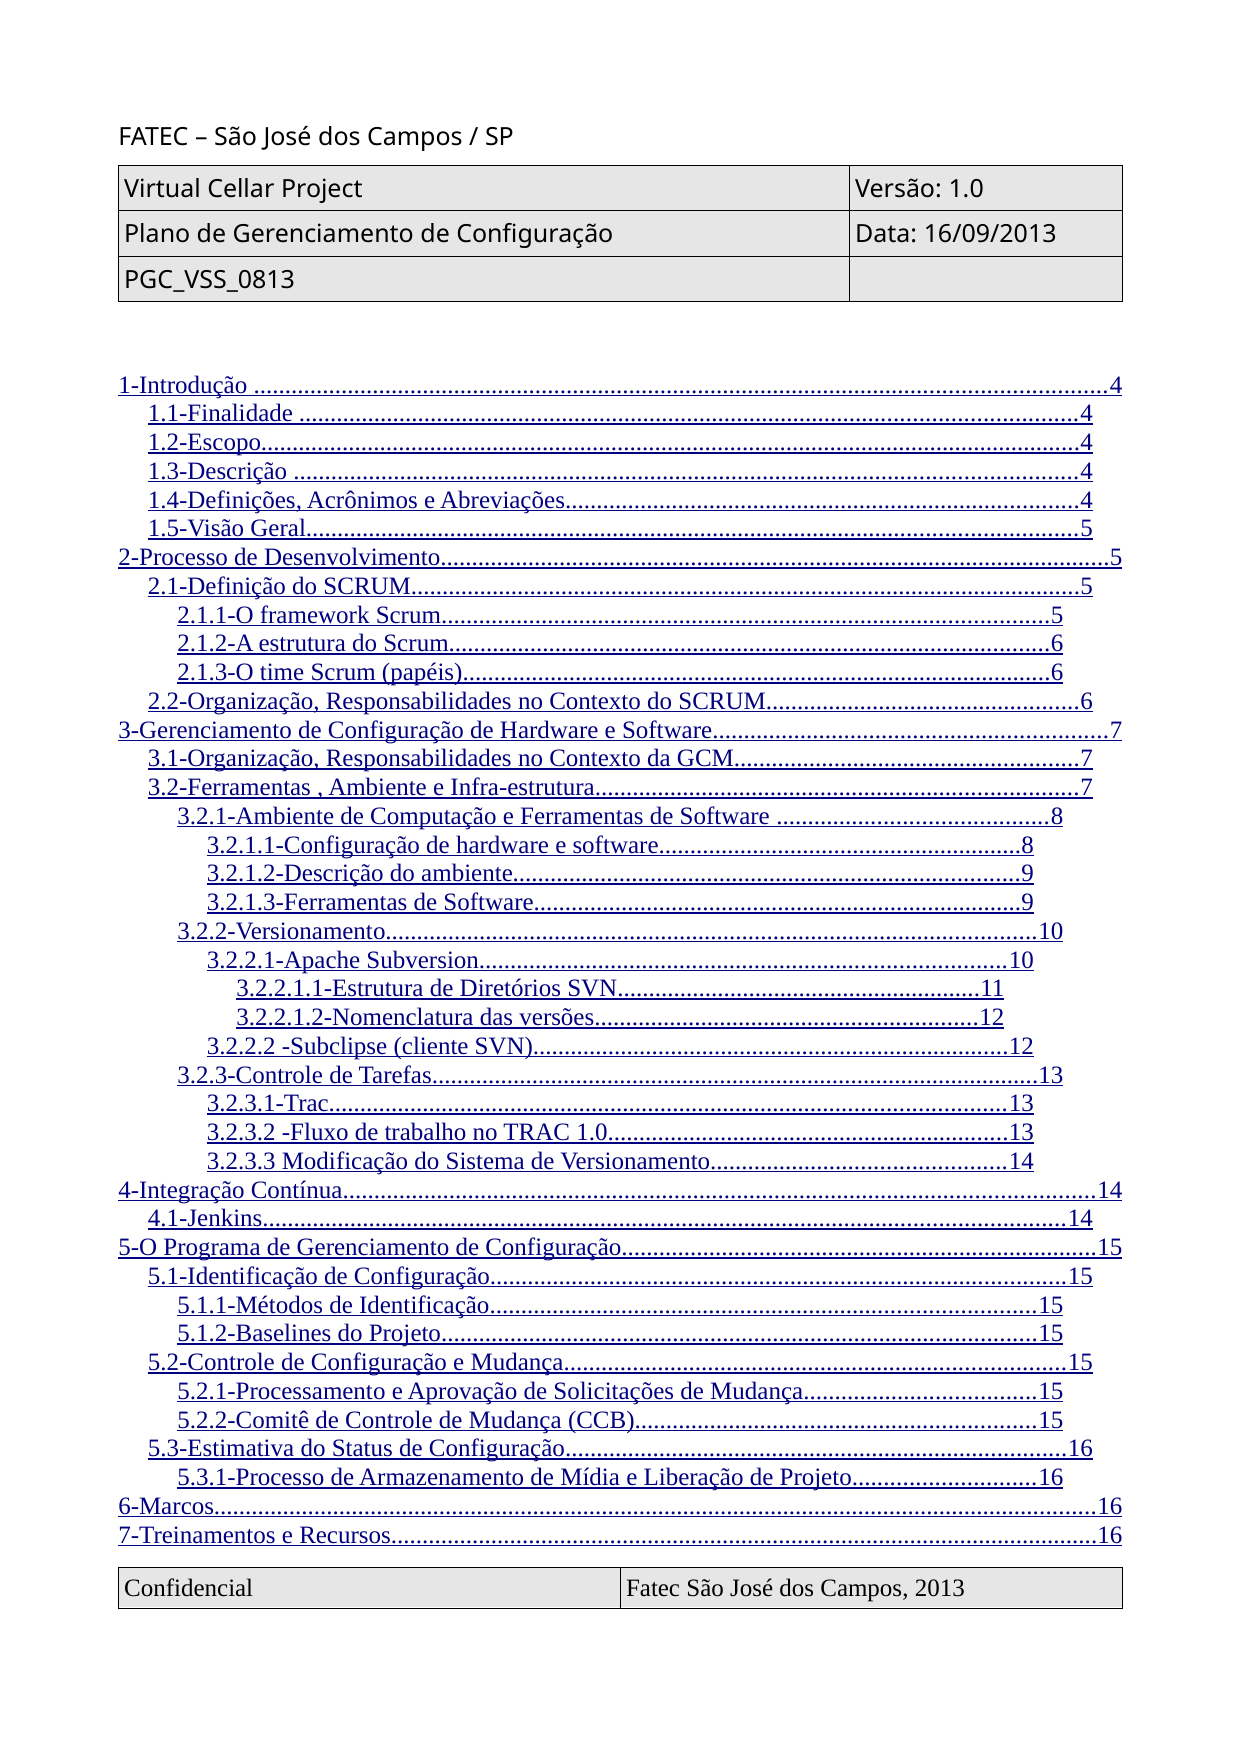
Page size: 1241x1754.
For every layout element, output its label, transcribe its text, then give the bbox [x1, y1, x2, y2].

text 1.4-Definições, Acrônimos e Abreviações 4 [148, 485, 1122, 513]
text 1.3-Descrição 4 [148, 456, 1122, 485]
text 3.2.1.3-Ferramentas de Software 9 [207, 887, 1122, 916]
text 6-Marcos 16 [118, 1491, 1122, 1516]
text 3.2-Ferramentas , Ambiente e Infra-estrutura 7 [148, 772, 1122, 801]
text 5.3-Estimativa do Status de Configuração 16 [148, 1433, 1122, 1462]
text 5.2.2-Comitê de Controle de Mudança (CCB) 15 [177, 1405, 1122, 1433]
text 5.2.1-Processamento e Aprovação de Solicitações de Mudança 15 [177, 1376, 1122, 1405]
text 7-Treinamentos e Recursos 16 [118, 1520, 1122, 1545]
text 3.2.2.2 -Subclipse (cliente SVN) 12 [207, 1031, 1122, 1060]
text 3.2.2.1-Apache Subversion 10 [207, 945, 1122, 973]
text 5.3.1-Processo de Armazenamento de Mídia e Liberação de Projeto 16 [177, 1462, 1122, 1491]
text 2.1-Definição do SCRUM 5 [148, 571, 1122, 600]
text 3.1-Organização, Responsabilidades no Contexto da GCM 7 [148, 743, 1122, 772]
text 3.2.3.3 Modificação do Sistema de Versionamento 14 [207, 1146, 1122, 1175]
text 2.2-Organização, Responsabilidades no Contexto do SCRUM 6 [148, 686, 1122, 715]
text 5.1-Identificação de Configuração 15 [148, 1261, 1122, 1290]
text 2.1.3-O time Scrum (papéis) 6 [177, 657, 1122, 686]
text 1.5-Visão Geral 5 [148, 513, 1122, 542]
text 3.2.3.1-Trac 13 [207, 1088, 1122, 1117]
text 3.2.3.2 -Fluxo de trabalho no TRAC 1.0 13 [207, 1117, 1122, 1146]
text 3.2.2-Versionamento 10 [177, 916, 1122, 945]
text 3.2.1.2-Descrição do ambiente 9 [207, 858, 1122, 887]
text 4.1-Jenkins 14 [148, 1203, 1122, 1232]
text 1.2-Escopo 4 [148, 427, 1122, 456]
text 5.1.1-Métodos de Identificação 15 [177, 1290, 1122, 1318]
text 1.1-Finalidade 4 [148, 398, 1122, 427]
text 3.2.2.1.1-Estrutura de Diretórios SVN 11 [236, 973, 1122, 1002]
text 3.2.3-Controle de Tarefas 13 [177, 1060, 1122, 1088]
text 5-O Programa de Gerenciamento de Configuração 15 [118, 1232, 1122, 1257]
text 4-Integração Contínua 14 [118, 1175, 1122, 1200]
text 2.1.2-A estrutura do Scrum 6 [177, 628, 1122, 657]
text 2.1.1-O framework Scrum 5 [177, 600, 1122, 628]
text 3.2.2.1.2-Nomenclatura das versões 12 [236, 1002, 1122, 1031]
text 5.1.2-Baselines do Projeto 15 [177, 1318, 1122, 1347]
text 3-Gerenciamento de Configuração de Hardware e Software 7 [118, 715, 1122, 740]
text 2-Processo de Desenvolvimento 5 [118, 542, 1122, 567]
text 1-Introdução 4 [118, 370, 1122, 395]
text 5.2-Controle de Configuração e Mudança 15 [148, 1347, 1122, 1376]
text 3.2.1-Ambiente de Computação e Ferramentas de Software 8 [177, 801, 1122, 830]
text 3.2.1.1-Configuração de hardware e software 8 [207, 830, 1122, 858]
